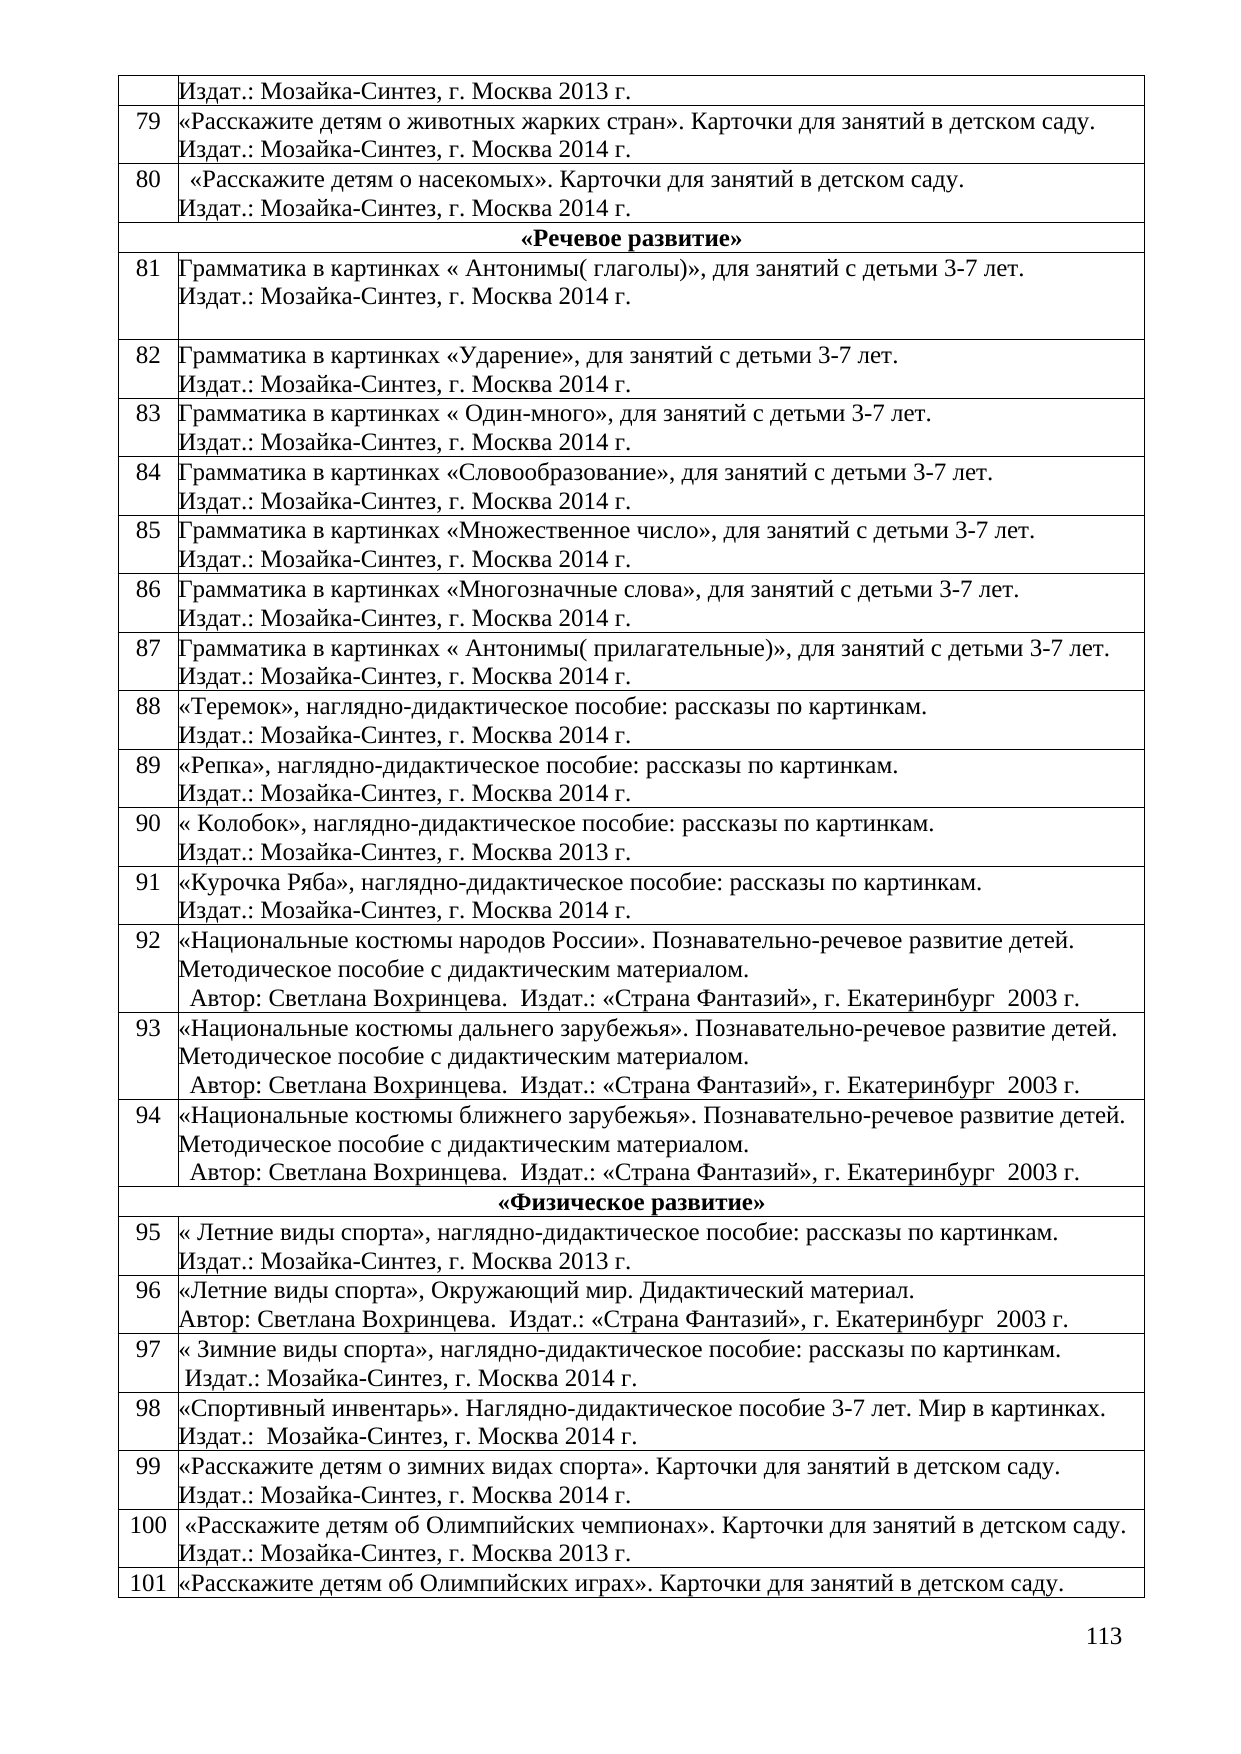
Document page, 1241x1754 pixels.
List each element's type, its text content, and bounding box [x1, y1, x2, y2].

table_cell « Летние виды спорта», наглядно-дидактическое пособие: рассказы по картинкам. Издат.: Мозайка-Синтез, г. Москва 2013 г. [179, 1217, 1144, 1274]
table_cell «Национальные костюмы ближнего зарубежья». Познавательно-речевое развитие детей. Методическое пособие с дидактическим материалом. Автор: Светлана Вохринцева. Издат.: «Страна Фантазий», г. Екатеринбург 2003 г. [179, 1100, 1144, 1186]
table_cell «Теремок», наглядно-дидактическое пособие: рассказы по картинкам. Издат.: Мозайка-Синтез, г. Москва 2014 г. [179, 691, 1144, 749]
table_cell Грамматика в картинках « Антонимы( глаголы)», для занятий с детьми 3-7 лет. Издат.: Мозайка-Синтез, г. Москва 2014 г. [179, 253, 1144, 339]
table_cell Грамматика в картинках « Один-много», для занятий с детьми 3-7 лет. Издат.: Мозайка-Синтез, г. Москва 2014 г. [179, 399, 1144, 456]
table_cell Издат.: Мозайка-Синтез, г. Москва 2013 г. [179, 76, 1144, 105]
table_cell «Речевое развитие» [119, 223, 1144, 252]
table_cell «Летние виды спорта», Окружающий мир. Дидактический материал. Автор: Светлана Вохринцева. Издат.: «Страна Фантазий», г. Екатеринбург 2003 г. [179, 1276, 1144, 1333]
table_cell 87 [119, 633, 178, 690]
table_cell Грамматика в картинках «Многозначные слова», для занятий с детьми 3-7 лет. Издат.: Мозайка-Синтез, г. Москва 2014 г. [179, 574, 1144, 632]
table_cell 94 [119, 1100, 178, 1186]
table_cell 84 [119, 457, 178, 514]
table_cell Грамматика в картинках «Словообразование», для занятий с детьми 3-7 лет. Издат.: Мозайка-Синтез, г. Москва 2014 г. [179, 457, 1144, 514]
table_cell 96 [119, 1276, 178, 1333]
table_cell « Колобок», наглядно-дидактическое пособие: рассказы по картинкам. Издат.: Мозайка-Синтез, г. Москва 2013 г. [179, 808, 1144, 866]
table_cell «Репка», наглядно-дидактическое пособие: рассказы по картинкам. Издат.: Мозайка-Синтез, г. Москва 2014 г. [179, 750, 1144, 807]
table_cell «Физическое развитие» [119, 1187, 1144, 1216]
table_cell Грамматика в картинках « Антонимы( прилагательные)», для занятий с детьми 3-7 лет. Издат.: Мозайка-Синтез, г. Москва 2014 г. [179, 633, 1144, 690]
table_cell 89 [119, 750, 178, 807]
table_cell «Расскажите детям об Олимпийских чемпионах». Карточки для занятий в детском саду. Издат.: Мозайка-Синтез, г. Москва 2013 г. [179, 1510, 1144, 1567]
table_cell 82 [119, 340, 178, 397]
table_cell 100 [119, 1510, 178, 1567]
table_cell 88 [119, 691, 178, 749]
table_cell Грамматика в картинках «Множественное число», для занятий с детьми 3-7 лет. Издат.: Мозайка-Синтез, г. Москва 2014 г. [179, 516, 1144, 573]
table_cell 93 [119, 1013, 178, 1099]
table_cell «Расскажите детям о животных жарких стран». Карточки для занятий в детском саду. Издат.: Мозайка-Синтез, г. Москва 2014 г. [179, 106, 1144, 163]
table_cell «Расскажите детям о насекомых». Карточки для занятий в детском саду. Издат.: Мозайка-Синтез, г. Москва 2014 г. [179, 164, 1144, 222]
table_cell «Спортивный инвентарь». Наглядно-дидактическое пособие 3-7 лет. Мир в картинках. Издат.: Мозайка-Синтез, г. Москва 2014 г. [179, 1393, 1144, 1450]
table_cell 95 [119, 1217, 178, 1274]
table_cell «Курочка Ряба», наглядно-дидактическое пособие: рассказы по картинкам. Издат.: Мозайка-Синтез, г. Москва 2014 г. [179, 867, 1144, 924]
table_cell «Расскажите детям об Олимпийских играх». Карточки для занятий в детском саду. [179, 1568, 1144, 1597]
table_cell « Зимние виды спорта», наглядно-дидактическое пособие: рассказы по картинкам. Издат.: Мозайка-Синтез, г. Москва 2014 г. [179, 1334, 1144, 1392]
table_cell 86 [119, 574, 178, 632]
table_cell 91 [119, 867, 178, 924]
table_cell 90 [119, 808, 178, 866]
table_cell Грамматика в картинках «Ударение», для занятий с детьми 3-7 лет. Издат.: Мозайка-Синтез, г. Москва 2014 г. [179, 340, 1144, 397]
table_cell [119, 76, 178, 105]
table_cell 97 [119, 1334, 178, 1392]
table_cell «Национальные костюмы народов России». Познавательно-речевое развитие детей. Методическое пособие с дидактическим материалом. Автор: Светлана Вохринцева. Издат.: «Страна Фантазий», г. Екатеринбург 2003 г. [179, 925, 1144, 1012]
table_cell 101 [119, 1568, 178, 1597]
table_cell 99 [119, 1451, 178, 1509]
table_cell 83 [119, 399, 178, 456]
table_cell 80 [119, 164, 178, 222]
table_cell «Национальные костюмы дальнего зарубежья». Познавательно-речевое развитие детей. Методическое пособие с дидактическим материалом. Автор: Светлана Вохринцева. Издат.: «Страна Фантазий», г. Екатеринбург 2003 г. [179, 1013, 1144, 1099]
table_cell «Расскажите детям о зимних видах спорта». Карточки для занятий в детском саду. Издат.: Мозайка-Синтез, г. Москва 2014 г. [179, 1451, 1144, 1509]
table_cell 92 [119, 925, 178, 1012]
table_cell 81 [119, 253, 178, 339]
table_cell 85 [119, 516, 178, 573]
table_cell 79 [119, 106, 178, 163]
table_cell 98 [119, 1393, 178, 1450]
